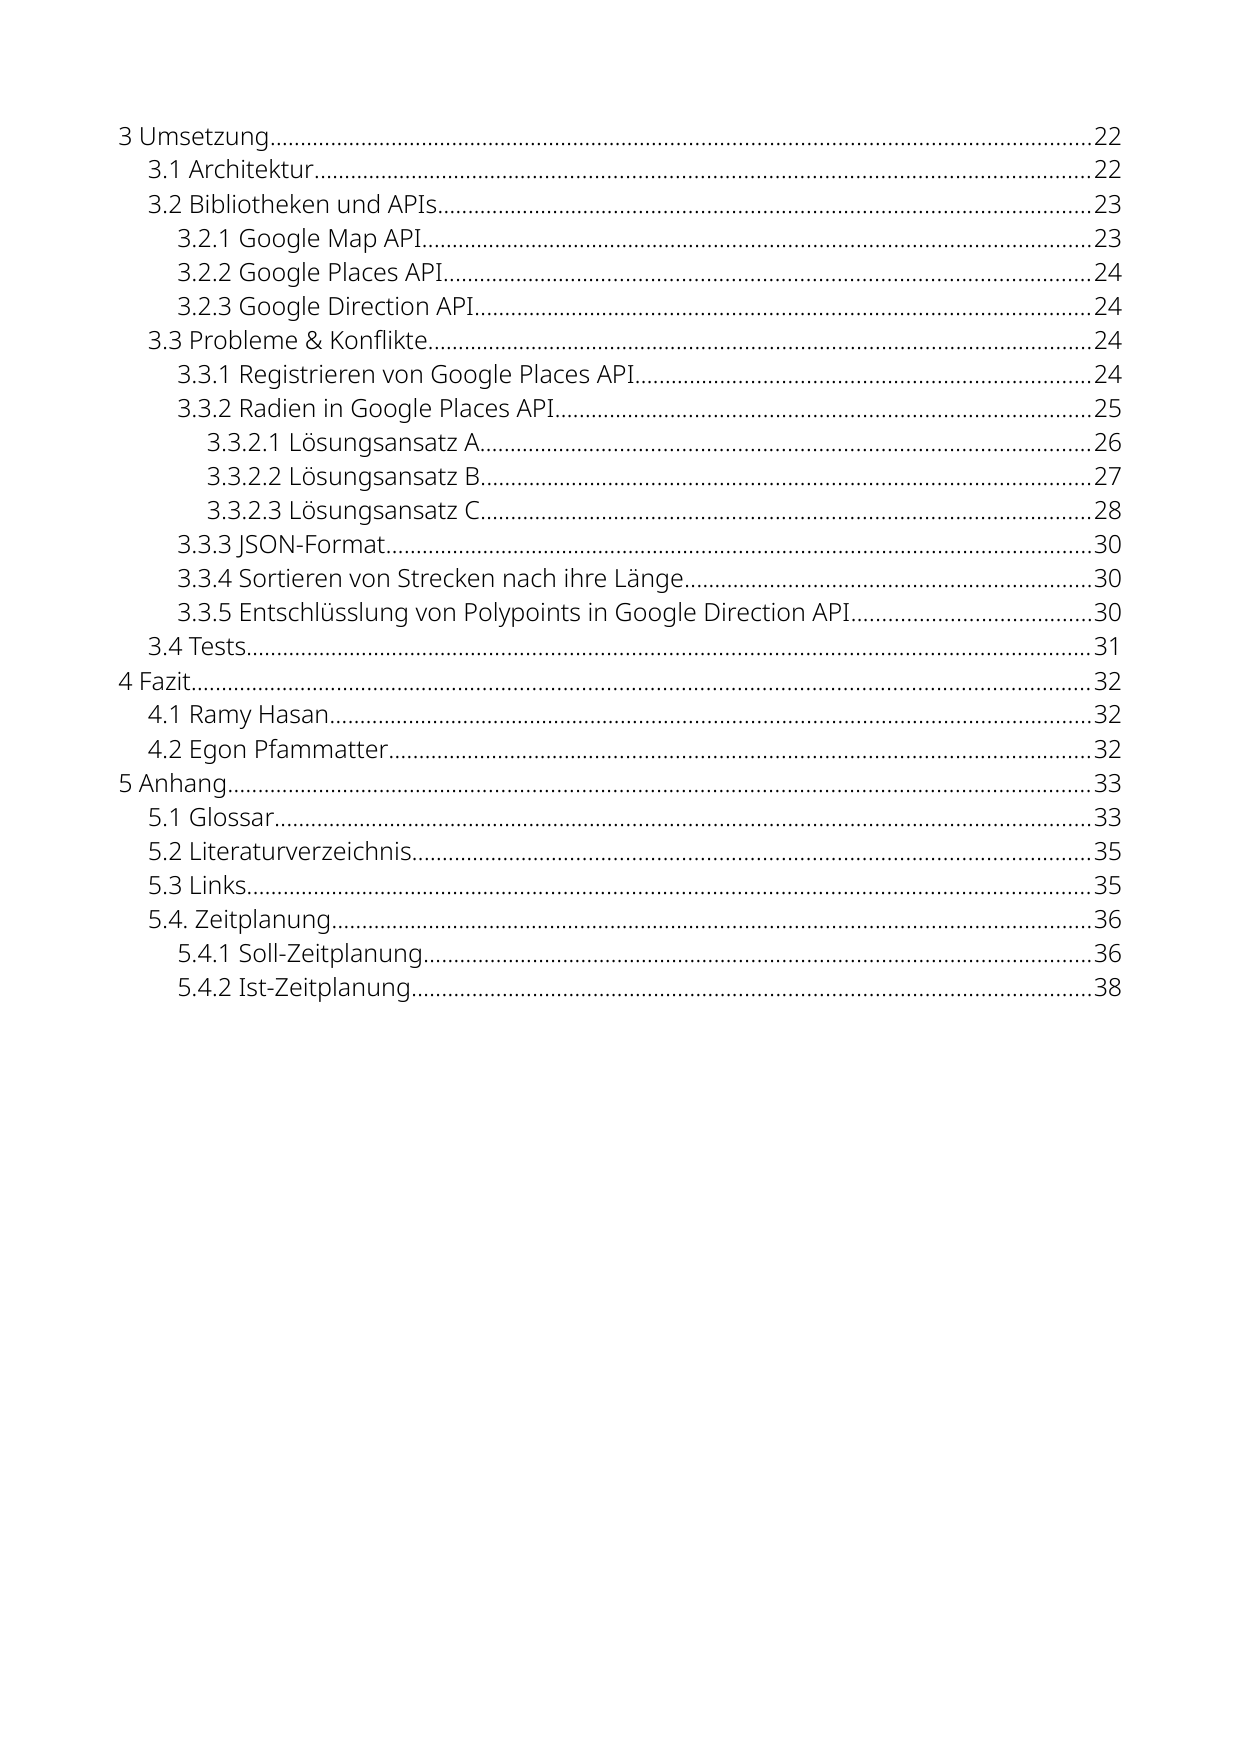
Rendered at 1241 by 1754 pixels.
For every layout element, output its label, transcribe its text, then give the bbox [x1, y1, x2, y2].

text 3.3.3 JSON-Format 30 [177, 527, 1122, 561]
text 3.4 Tests 31 [148, 629, 1122, 663]
text 5.4. Zeitplanung 36 [148, 902, 1122, 936]
text 3.3.1 Registrieren von Google Places API 24 [177, 357, 1122, 391]
text 3.3.2.2 Lösungsansatz B 27 [207, 459, 1122, 493]
text 5.4.1 Soll-Zeitplanung 36 [177, 936, 1122, 970]
text 4.2 Egon Pfammatter 32 [148, 731, 1122, 765]
text 5 Anhang 33 [118, 765, 1122, 799]
text 3.3.5 Entschlüsslung von Polypoints in Google Direction API 30 [177, 595, 1122, 629]
text 3.2 Bibliotheken und APIs 23 [148, 186, 1122, 220]
text 3.3.2 Radien in Google Places API 25 [177, 391, 1122, 425]
text 3 Umsetzung 22 [118, 118, 1122, 152]
text 5.1 Glossar 33 [148, 799, 1122, 833]
text 3.2.1 Google Map API 23 [177, 220, 1122, 254]
text 4.1 Ramy Hasan 32 [148, 697, 1122, 731]
text 3.1 Architektur 22 [148, 152, 1122, 186]
text 4 Fazit 32 [118, 663, 1122, 697]
text 3.2.3 Google Direction API 24 [177, 288, 1122, 322]
text 5.3 Links 35 [148, 867, 1122, 902]
text 5.4.2 Ist-Zeitplanung 38 [177, 970, 1122, 1004]
text 5.2 Literaturverzeichnis 35 [148, 833, 1122, 867]
text 3.2.2 Google Places API 24 [177, 254, 1122, 288]
text 3.3.4 Sortieren von Strecken nach ihre Länge 30 [177, 561, 1122, 595]
text 3.3 Probleme & Konflikte 24 [148, 322, 1122, 357]
text 3.3.2.3 Lösungsansatz C 28 [207, 493, 1122, 527]
text 3.3.2.1 Lösungsansatz A 26 [207, 425, 1122, 459]
